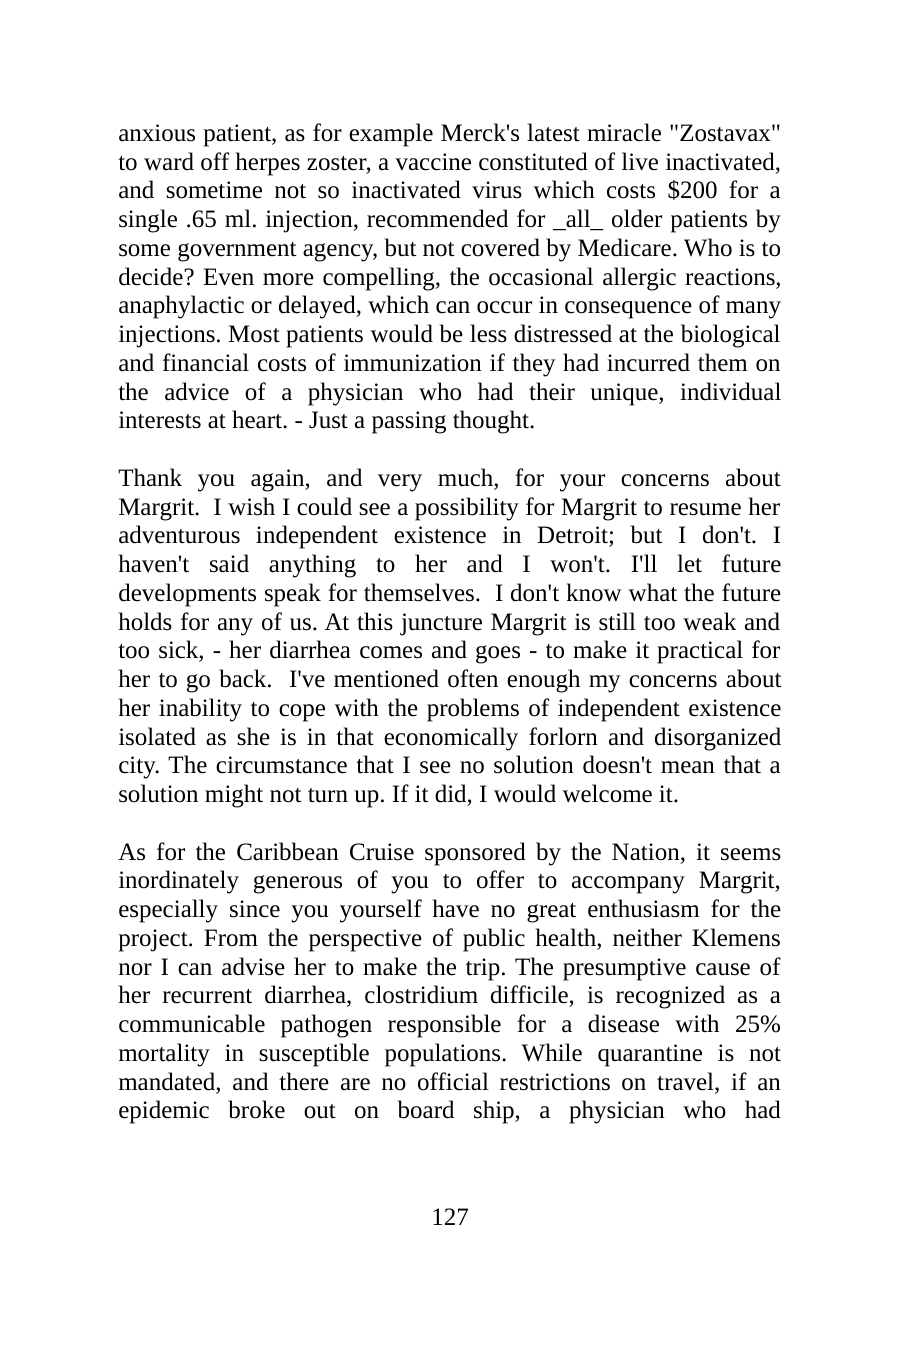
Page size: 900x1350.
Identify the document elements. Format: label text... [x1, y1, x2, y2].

text Thank you again, and very much, for your concerns about Margrit. I wish I could see a possibility for Margrit to resume her adventurous independent existence in Detroit; but I don't. I haven't said anything to her and I won't. I'll let future developments speak for themselves. I don't know what the future holds for any of us. At this juncture Margrit is still too weak and too sick, - her diarrhea comes and goes - to make it practical for her to go back. I've mentioned often enough my concerns about her inability to cope with the problems of independent existence isolated as she is in that economically forlorn and disorganized city. The circumstance that I see no solution doesn't mean that a solution might not turn up. If it did, I would welcome it. [118, 463, 782, 808]
text As for the Caribbean Cruise sponsored by the Nation, it seems inordinately generous of you to offer to accompany Margrit, especially since you yourself have no great enthusiasm for the project. From the perspective of public health, neither Klemens nor I can advise her to make the trip. The presumptive cause of her recurrent diarrhea, clostridium difficile, is recognized as a communicable pathogen responsible for a disease with 25% mortality in susceptible populations. While quarantine is not mandated, and there are no official restrictions on travel, if an epidemic broke out on board ship, a physician who had [118, 837, 782, 1124]
text anxious patient, as for example Merck's latest miracle "Zostavax" to ward off herpes zoster, a vaccine constituted of live inactivated, and sometime not so inactivated virus which costs $200 for a single .65 ml. injection, recommended for _all_ older patients by some government agency, but not covered by Medicare. Who is to decide? Even more compelling, the occasional allergic reactions, anaphylactic or delayed, which can occur in consequence of many injections. Most patients would be less distressed at the biological and financial costs of immunization if they had incurred them on the advice of a physician who had their unique, individual interests at heart. - Just a passing thought. [118, 118, 782, 434]
